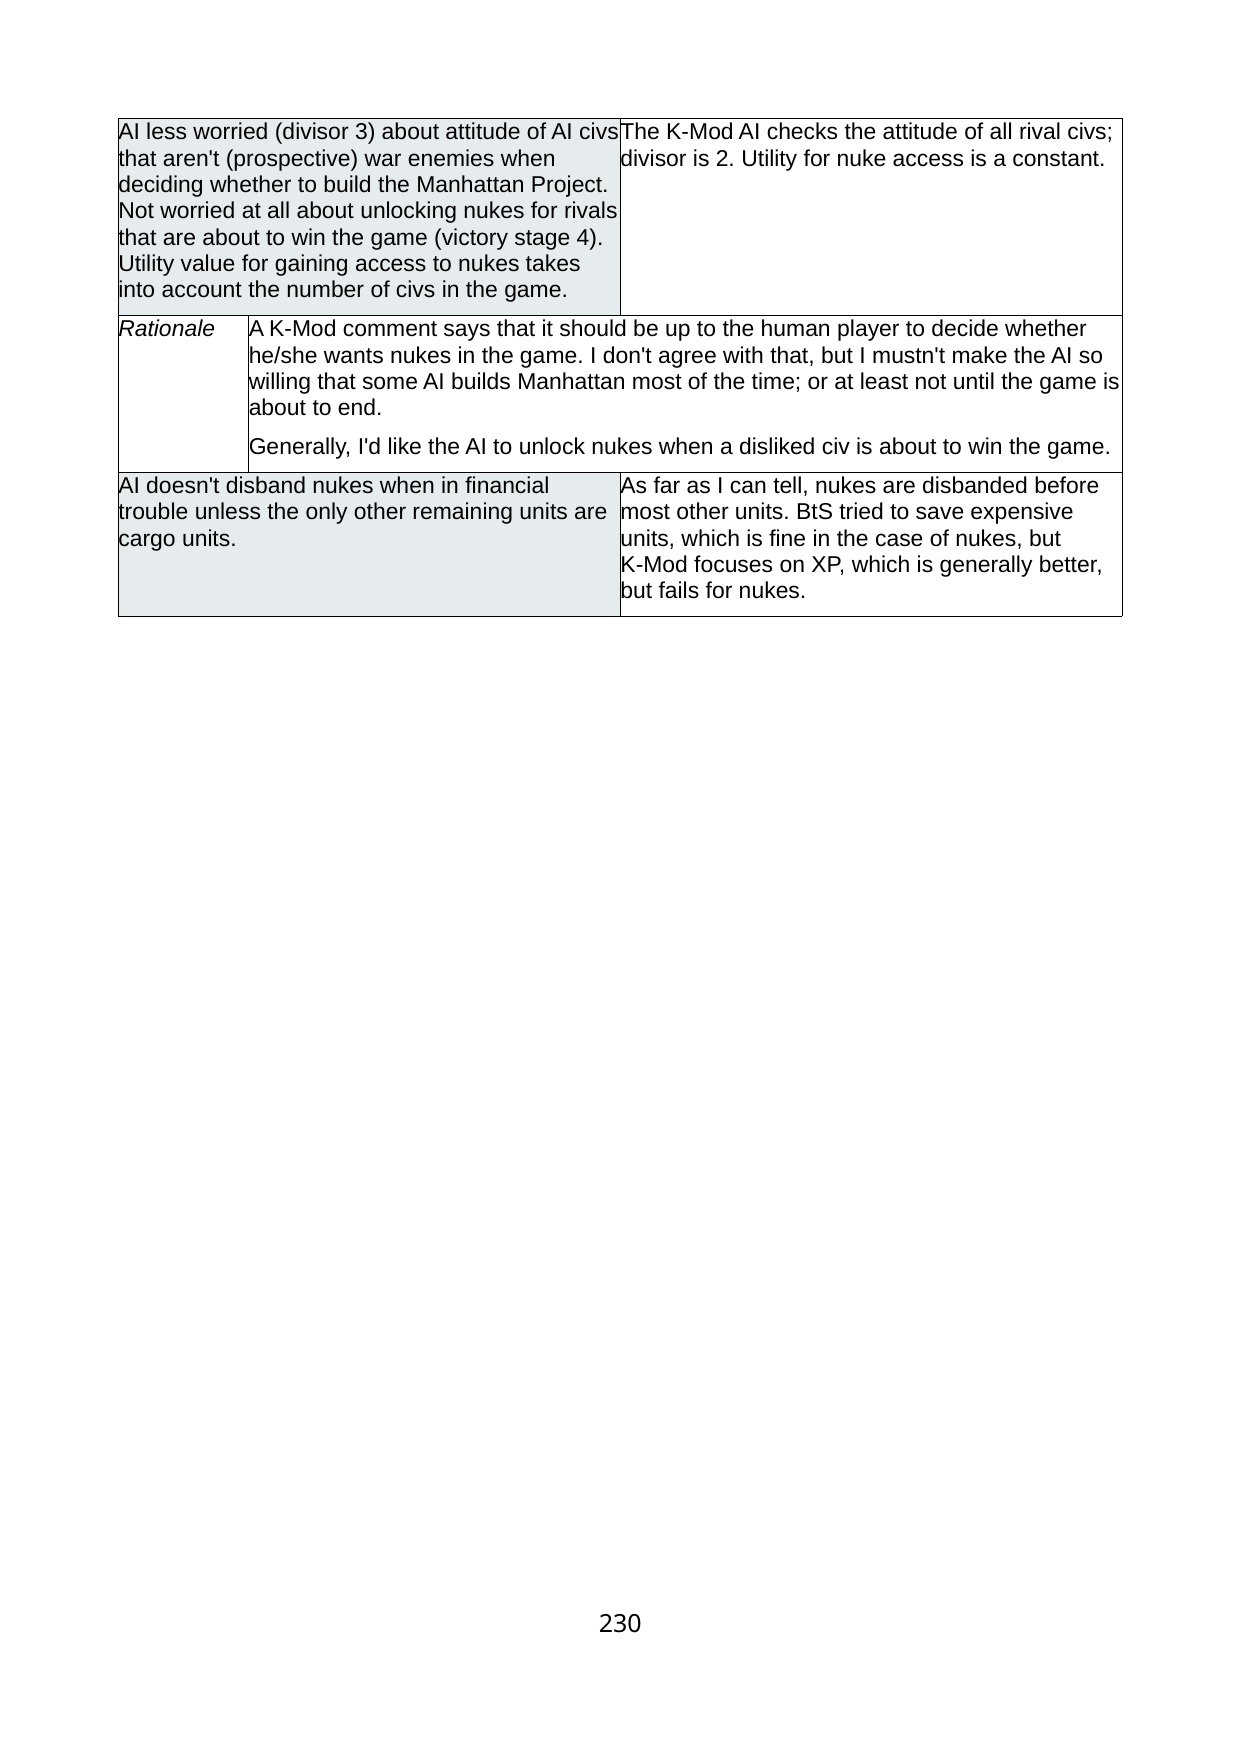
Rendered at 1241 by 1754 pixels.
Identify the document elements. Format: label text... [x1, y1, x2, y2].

table_cell As far as I can tell, nukes are disbanded before most other units. BtS tried to save expensive units, which is fine in the case of nukes, but K‑Mod focuses on XP, which is generally better, but fails for nukes. [621, 473, 1122, 616]
table_cell AI less worried (divisor 3) about attitude of AI civs that aren't (prospective) war enemies when deciding whether to build the Manhattan Project. Not worried at all about unlocking nukes for rivals that are about to win the game (victory stage 4). Utility value for gaining access to nukes takes into account the number of civs in the game. [119, 119, 620, 315]
table_cell AI doesn't disband nukes when in financial trouble unless the only other remaining units are cargo units. [119, 473, 620, 616]
table_cell The K-Mod AI checks the attitude of all rival civs; divisor is 2. Utility for nuke access is a constant. [621, 119, 1122, 315]
table_cell A K-Mod comment says that it should be up to the human player to decide whether he/she wants nukes in the game. I don't agree with that, but I mustn't make the AI so willing that some AI builds Manhattan most of the time; or at least not until the game is about to end. Generally, I'd like the AI to unlock nukes when a disliked civ is about to win the game. [249, 316, 1122, 472]
table_cell Rationale [119, 316, 248, 472]
